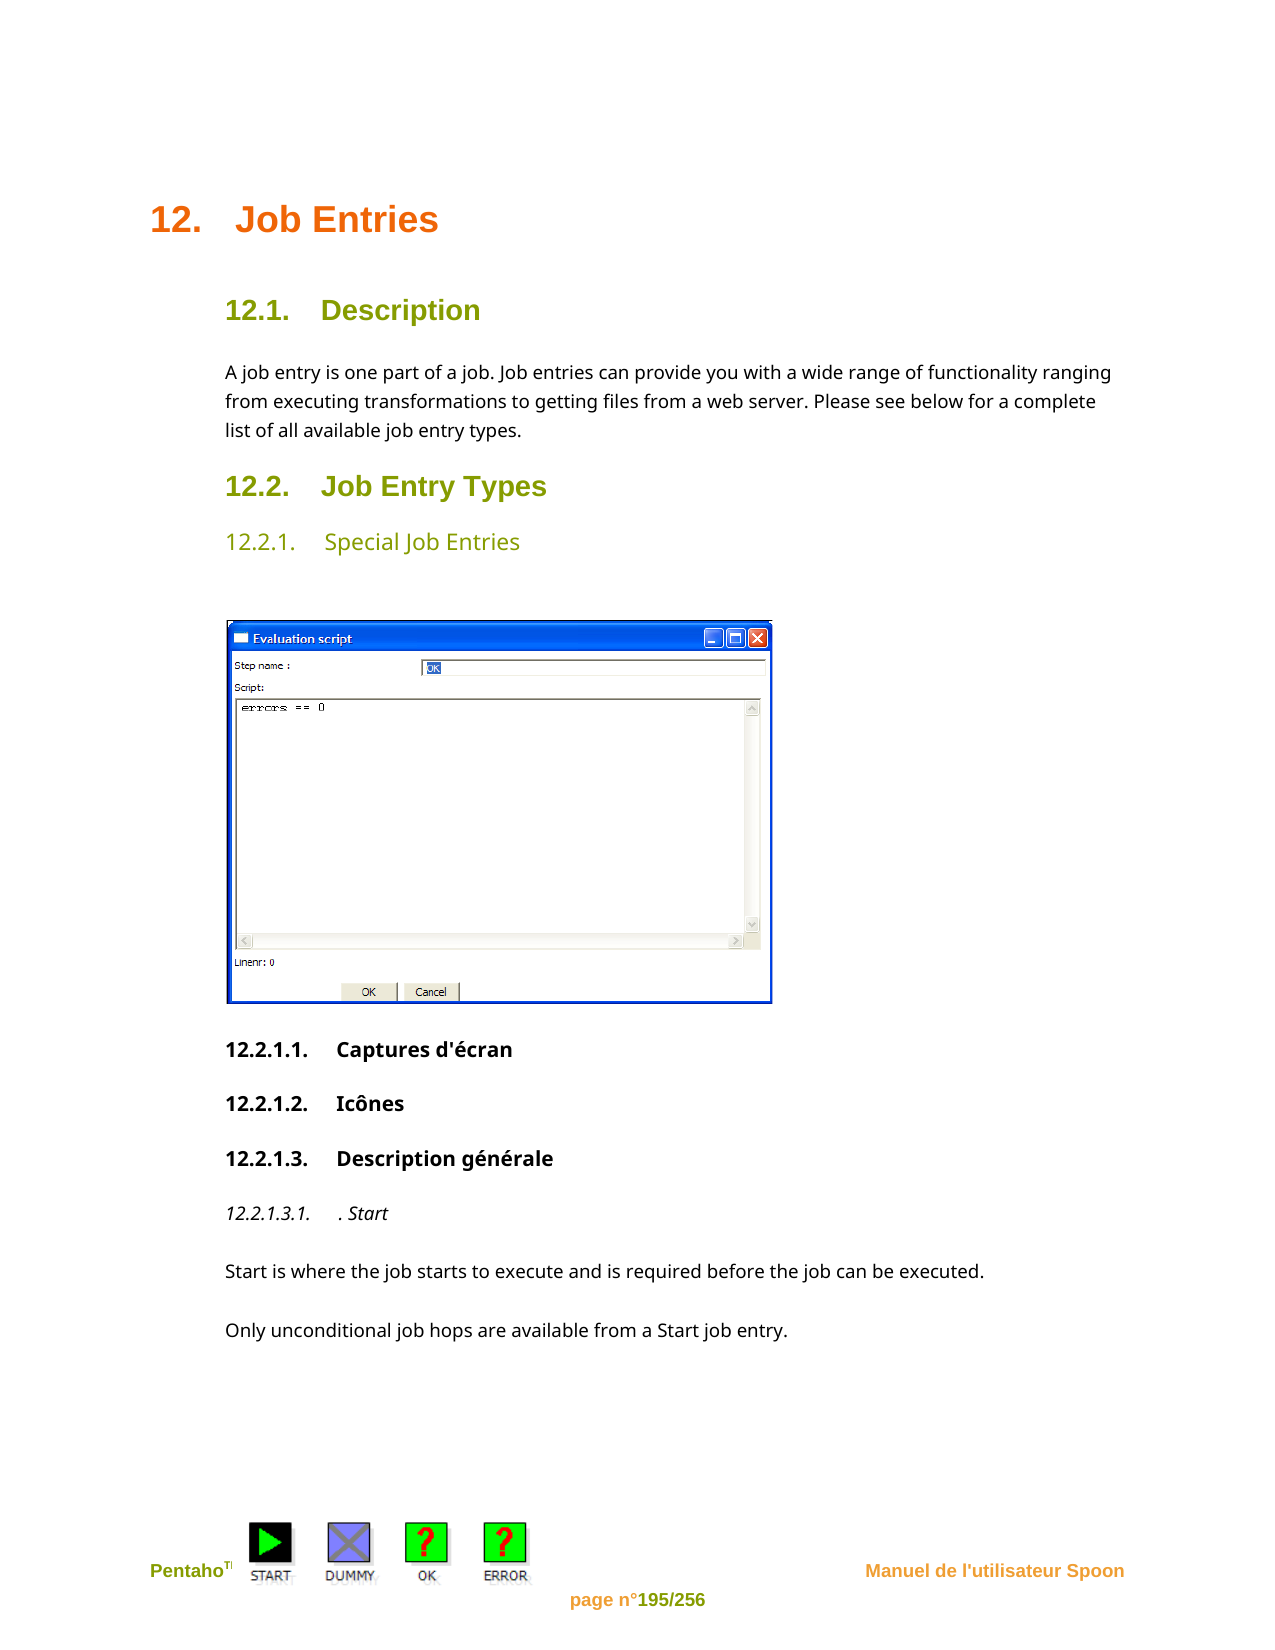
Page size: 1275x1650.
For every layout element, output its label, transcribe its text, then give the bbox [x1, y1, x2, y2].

subtitle Special Job Entries [225, 527, 1125, 556]
text A job entry is one part of a job. Job entries can provide you with a wide range of functionality ranging from executing transformations to getting files from a web server. Please see below for a complete list of all available job entry types. [225, 356, 1125, 443]
subtitle Job Entry Types [225, 473, 1125, 502]
subtitle Captures d'écran [225, 581, 1125, 1063]
subtitle Icônes [225, 1088, 1125, 1118]
text Start is where the job starts to execute and is required before the job can be executed. [225, 1256, 1125, 1285]
text Only unconditional job hops are available from a Start job entry. [225, 1314, 1125, 1343]
subtitle Description générale [225, 1143, 1125, 1172]
subtitle Description [225, 297, 1125, 326]
subtitle . Start [225, 1197, 1125, 1226]
subtitle Job Entries [150, 209, 1125, 238]
